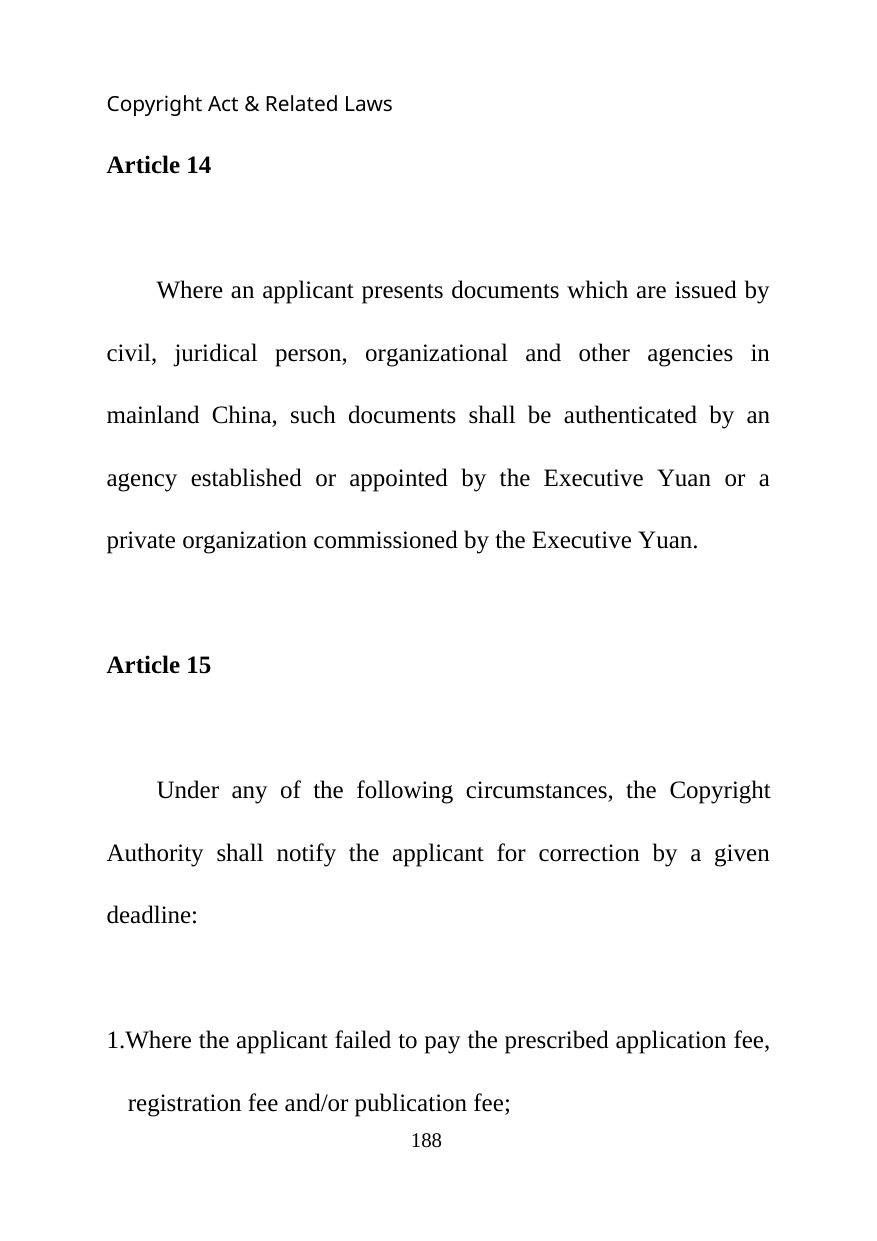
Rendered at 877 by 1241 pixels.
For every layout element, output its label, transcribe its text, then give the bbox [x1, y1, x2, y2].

text Under any of the following circumstances, the Copyright Authority shall notify the applicant for correction by a given deadline: [106, 748, 771, 935]
text Where an applicant presents documents which are issued by civil, juridical person, organizational and other agencies in mainland China, such documents shall be authenticated by an agency established or appointed by the Executive Yuan or a private organization commissioned by the Executive Yuan. [106, 248, 771, 560]
text Article 15 [106, 623, 771, 685]
text Article 14 [106, 123, 771, 185]
text 1.Where the applicant failed to pay the prescribed application fee, registration fee and/or publication fee; [106, 998, 771, 1123]
